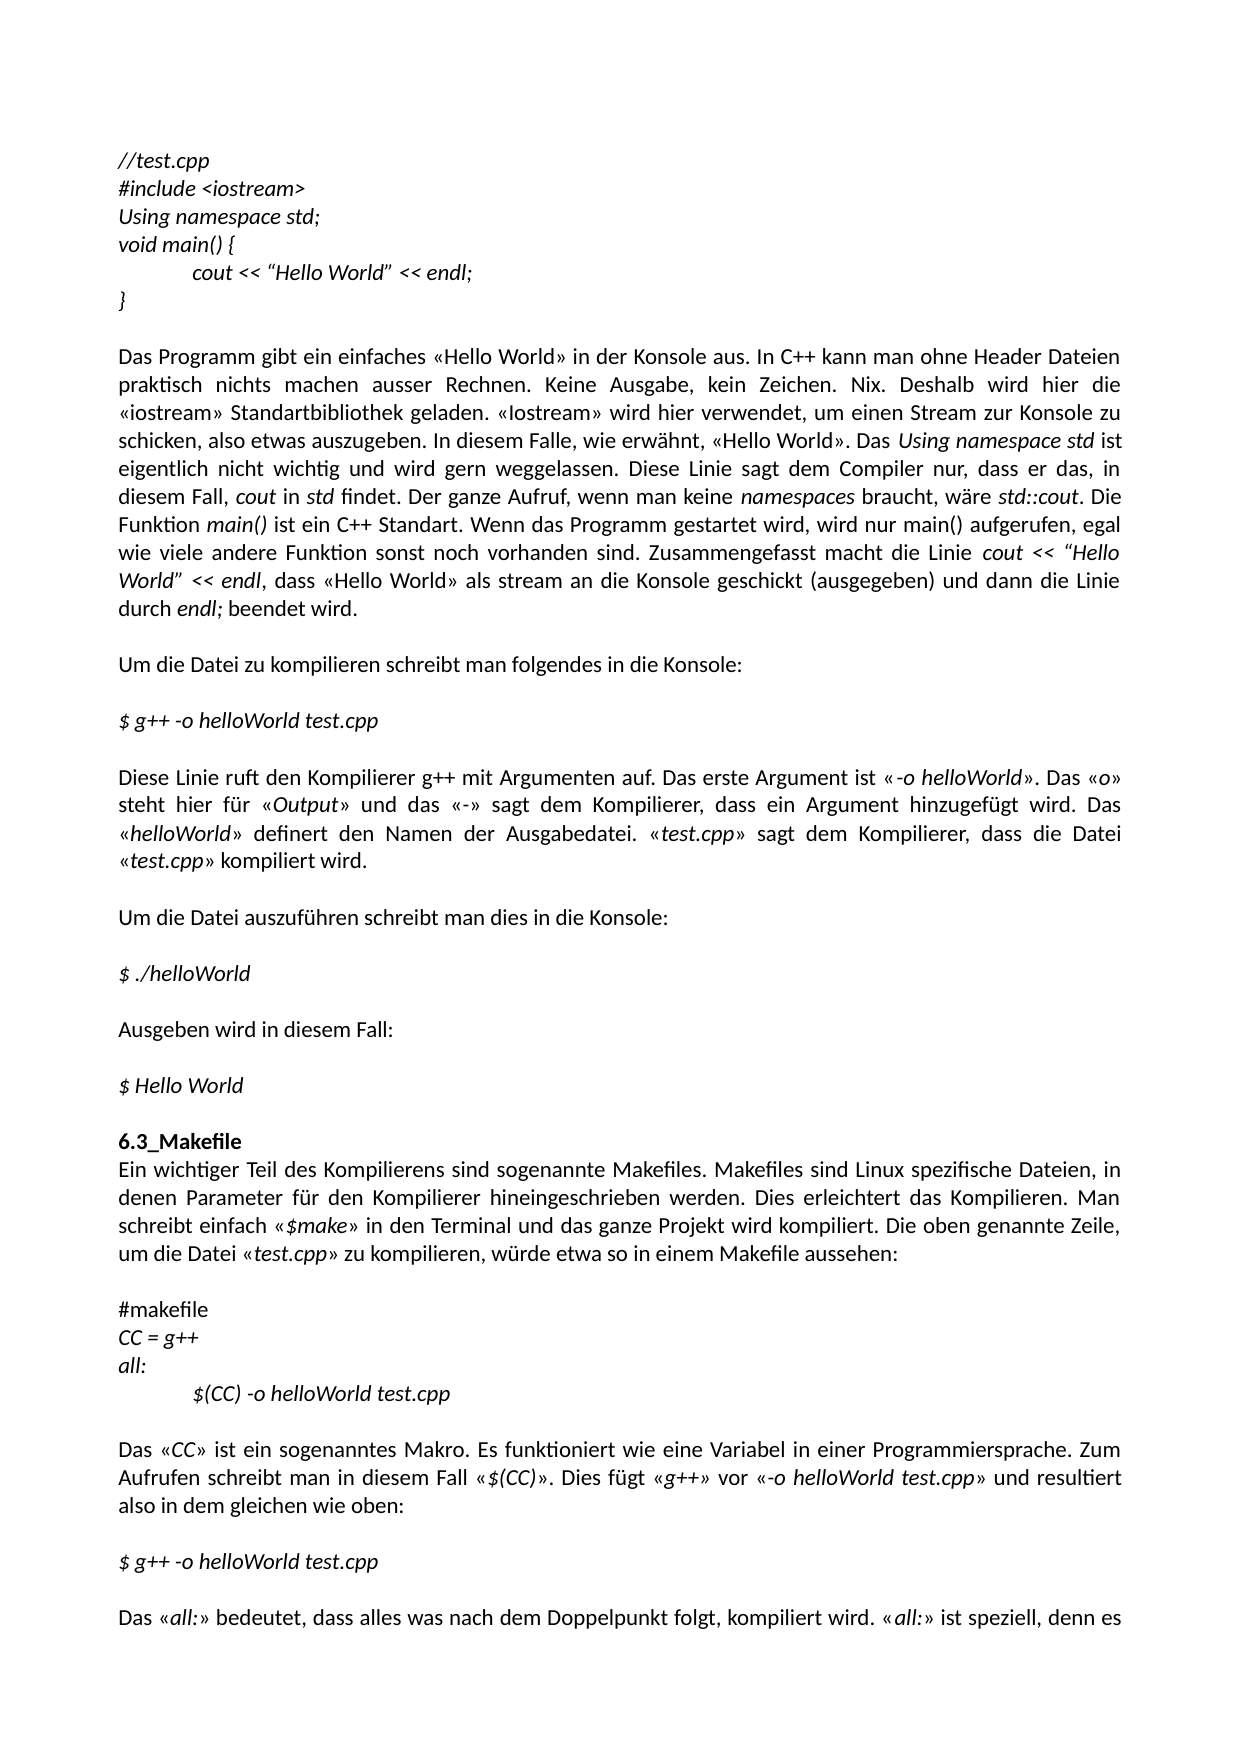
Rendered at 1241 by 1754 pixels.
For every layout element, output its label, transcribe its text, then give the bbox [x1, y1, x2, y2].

text Das «all:» bedeutet, dass alles was nach dem Doppelpunkt folgt, kompiliert wird. «all:» ist speziell, denn es [118, 1603, 1122, 1631]
text $ g++ -o helloWorld test.cpp [118, 707, 1122, 734]
text $ ./helloWorld [118, 959, 1122, 987]
text Ein wichtiger Teil des Kompilierens sind sogenannte Makefiles. Makefiles sind Linux spezifische Dateien, in denen Parameter für den Kompilierer hineingeschrieben werden. Dies erleichtert das Kompilieren. Man schreibt einfach «$make» in den Terminal und das ganze Projekt wird kompiliert. Die oben genannte Zeile, um die Datei «test.cpp» zu kompilieren, würde etwa so in einem Makefile aussehen: [118, 1155, 1122, 1267]
text void main() { [118, 230, 1122, 258]
text all: [118, 1351, 1122, 1379]
text Diese Linie ruft den Kompilierer g++ mit Argumenten auf. Das erste Argument ist «-o helloWorld». Das «o» steht hier für «Output» und das «-» sagt dem Kompilierer, dass ein Argument hinzugefügt wird. Das «helloWorld» definert den Namen der Ausgabedatei. «test.cpp» sagt dem Kompilierer, dass die Datei «test.cpp» kompiliert wird. [118, 763, 1122, 875]
text Das Programm gibt ein einfaches «Hello World» in der Konsole aus. In C++ kann man ohne Header Dateien praktisch nichts machen ausser Rechnen. Keine Ausgabe, kein Zeichen. Nix. Deshalb wird hier die «iostream» Standartbibliothek geladen. «Iostream» wird hier verwendet, um einen Stream zur Konsole zu schicken, also etwas auszugeben. In diesem Falle, wie erwähnt, «Hello World». Das Using namespace std ist eigentlich nicht wichtig und wird gern weggelassen. Diese Linie sagt dem Compiler nur, dass er das, in diesem Fall, cout in std findet. Der ganze Aufruf, wenn man keine namespaces braucht, wäre std::cout. Die Funktion main() ist ein C++ Standart. Wenn das Programm gestartet wird, wird nur main() aufgerufen, egal wie viele andere Funktion sonst noch vorhanden sind. Zusammengefasst macht die Linie cout << “Hello World” << endl, dass «Hello World» als stream an die Konsole geschickt (ausgegeben) und dann die Linie durch endl; beendet wird. [118, 342, 1122, 622]
text Ausgeben wird in diesem Fall: [118, 1015, 1122, 1043]
text $(CC) -o helloWorld test.cpp [118, 1379, 1122, 1407]
text #makefile [118, 1295, 1122, 1323]
text Das «CC» ist ein sogenanntes Makro. Es funktioniert wie eine Variabel in einer Programmiersprache. Zum Aufrufen schreibt man in diesem Fall «$(CC)». Dies fügt «g++» vor «-o helloWorld test.cpp» und resultiert also in dem gleichen wie oben: [118, 1435, 1122, 1519]
text $ Hello World [118, 1071, 1122, 1099]
text } [118, 286, 1122, 314]
text cout << “Hello World” << endl; [118, 258, 1122, 286]
text 6.3_Makefile [118, 1127, 1122, 1155]
text CC = g++ [118, 1323, 1122, 1351]
text Using namespace std; [118, 202, 1122, 230]
text #include <iostream> [118, 174, 1122, 202]
text Um die Datei auszuführen schreibt man dies in die Konsole: [118, 903, 1122, 931]
text $ g++ -o helloWorld test.cpp [118, 1547, 1122, 1575]
text Um die Datei zu kompilieren schreibt man folgendes in die Konsole: [118, 651, 1122, 678]
text //test.cpp [118, 146, 1122, 174]
